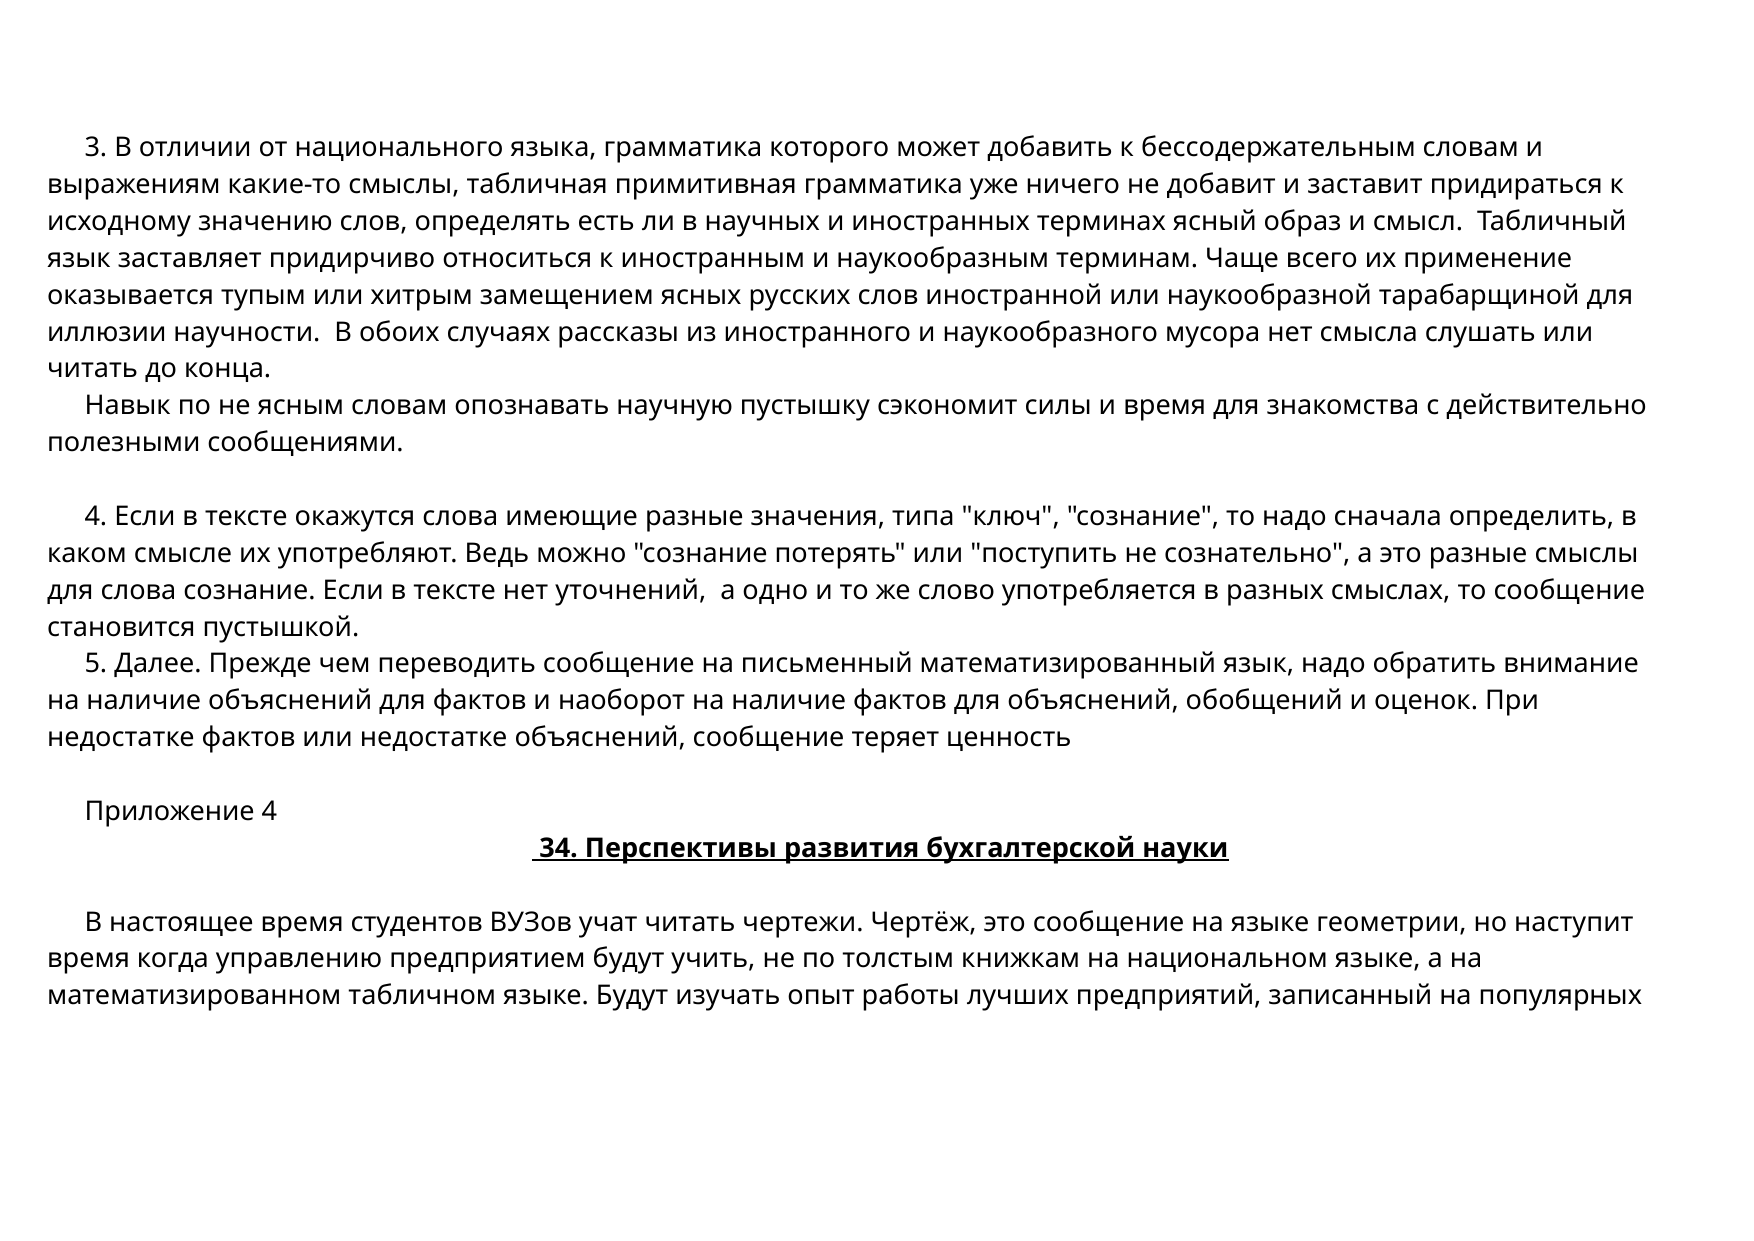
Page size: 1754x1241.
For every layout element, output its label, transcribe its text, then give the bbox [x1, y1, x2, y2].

text В настоящее время студентов ВУЗов учат читать чертежи. Чертёж, это сообщение на языке геометрии, но наступит время когда управлению предприятием будут учить, не по толстым книжкам на национальном языке, а на математизированном табличном языке. Будут изучать опыт работы лучших предприятий, записанный на популярных [47, 902, 1676, 1013]
text 4. Если в тексте окажутся слова имеющие разные значения, типа "ключ", "сознание", то надо сначала определить, в каком смысле их употребляют. Ведь можно "сознание потерять" или "поступить не сознательно", а это разные смыслы для слова сознание. Если в тексте нет уточнений, а одно и то же слово употребляется в разных смыслах, то сообщение становится пустышкой. [47, 496, 1676, 644]
text 34. Перспективы развития бухгалтерской науки [47, 828, 1676, 865]
text 5. Далее. Прежде чем переводить сообщение на письменный математизированный язык, надо обратить внимание на наличие объяснений для фактов и наоборот на наличие фактов для объяснений, обобщений и оценок. При недостатке фактов или недостатке объяснений, сообщение теряет ценность [47, 644, 1676, 754]
text Навык по не ясным словам опознавать научную пустышку сэкономит силы и время для знакомства с действительно полезными сообщениями. [47, 386, 1676, 459]
text Приложение 4 [47, 791, 1676, 828]
text 3. В отличии от национального языка, грамматика которого может добавить к бессодержательным словам и выражениям какие-то смыслы, табличная примитивная грамматика уже ничего не добавит и заставит придираться к исходному значению слов, определять есть ли в научных и иностранных терминах ясный образ и смысл. Табличный язык заставляет придирчиво относиться к иностранным и наукообразным терминам. Чаще всего их применение оказывается тупым или хитрым замещением ясных русских слов иностранной или наукообразной тарабарщиной для иллюзии научности. В обоих случаях рассказы из иностранного и наукообразного мусора нет смысла слушать или читать до конца. [47, 128, 1676, 386]
